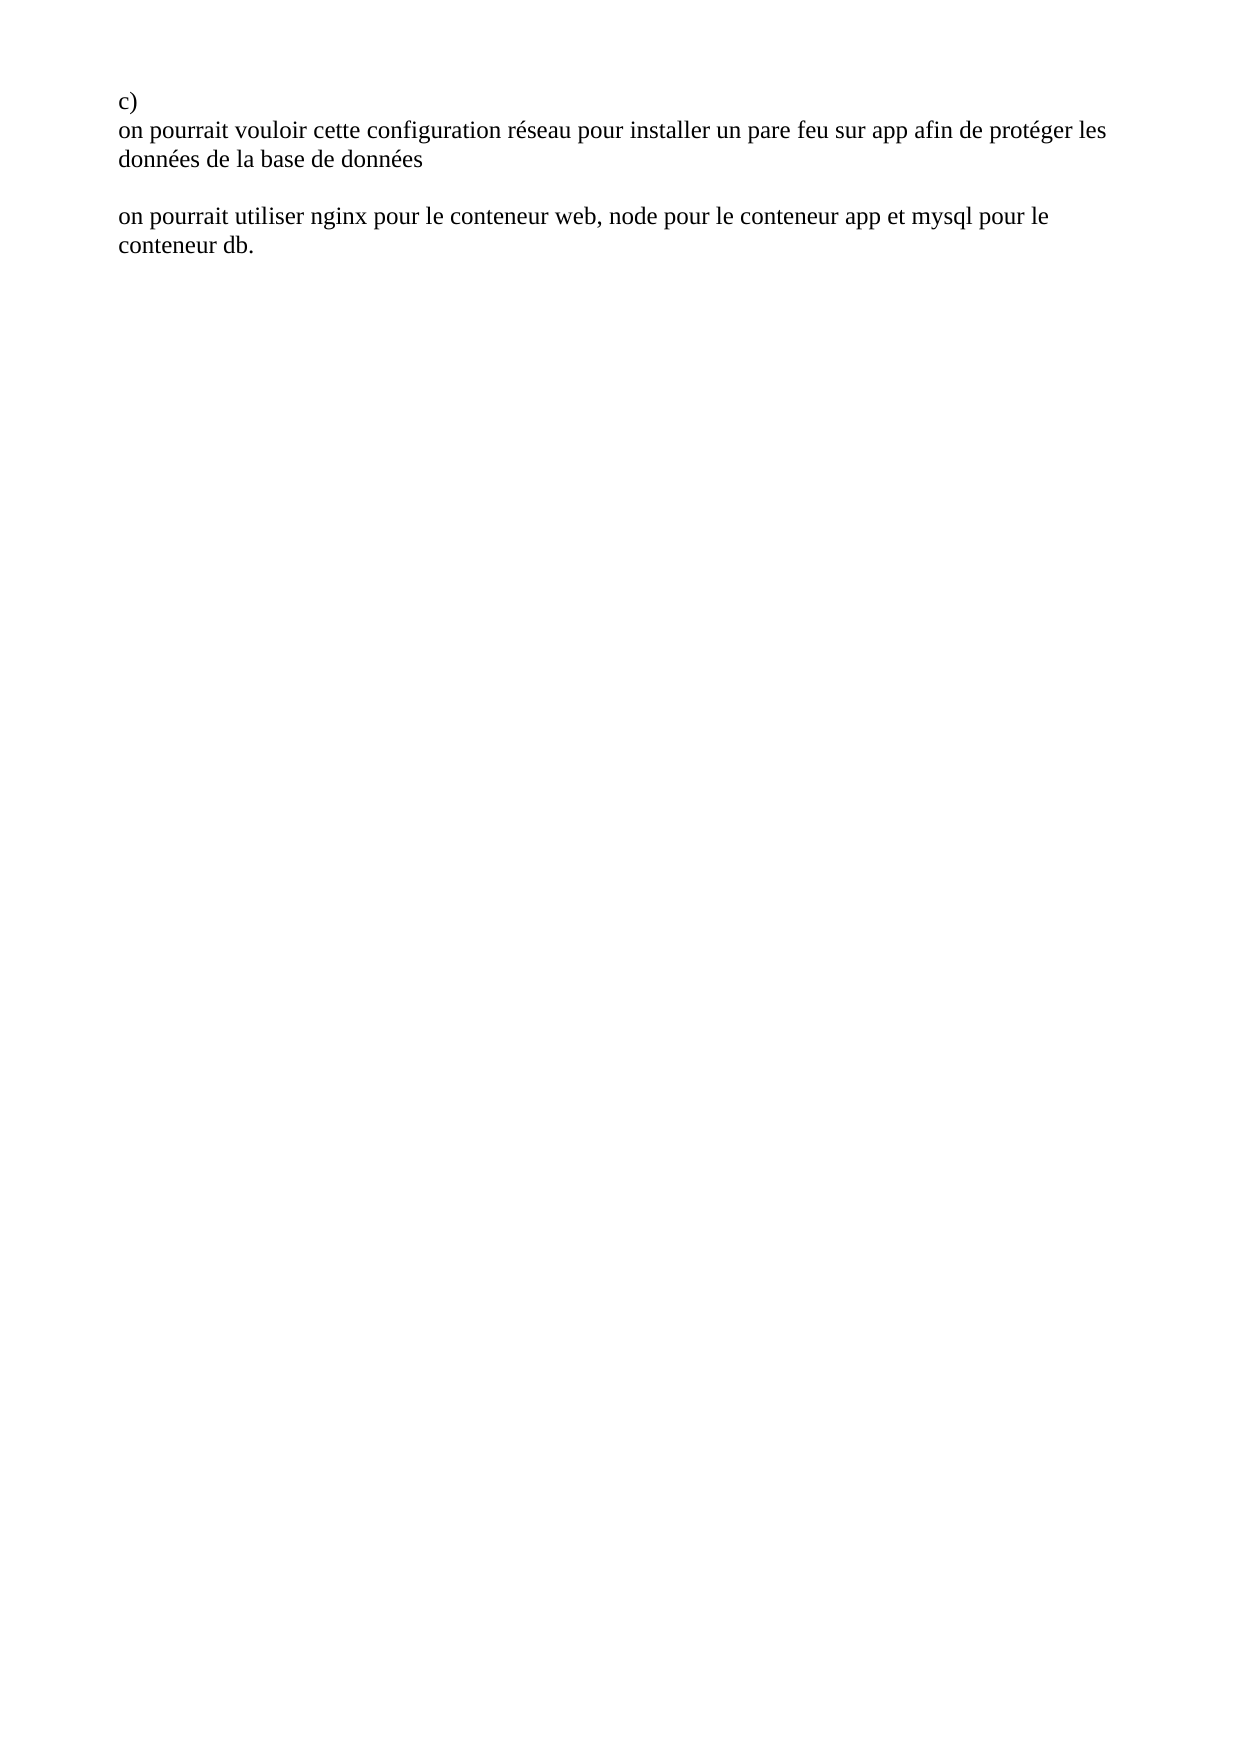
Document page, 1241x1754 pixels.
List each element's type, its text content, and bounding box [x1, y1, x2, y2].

text on pourrait vouloir cette configuration réseau pour installer un pare feu sur app afin de protéger les données de la base de données [118, 115, 1122, 172]
text on pourrait utiliser nginx pour le conteneur web, node pour le conteneur app et mysql pour le conteneur db. [118, 201, 1122, 259]
text c) [118, 86, 1122, 115]
